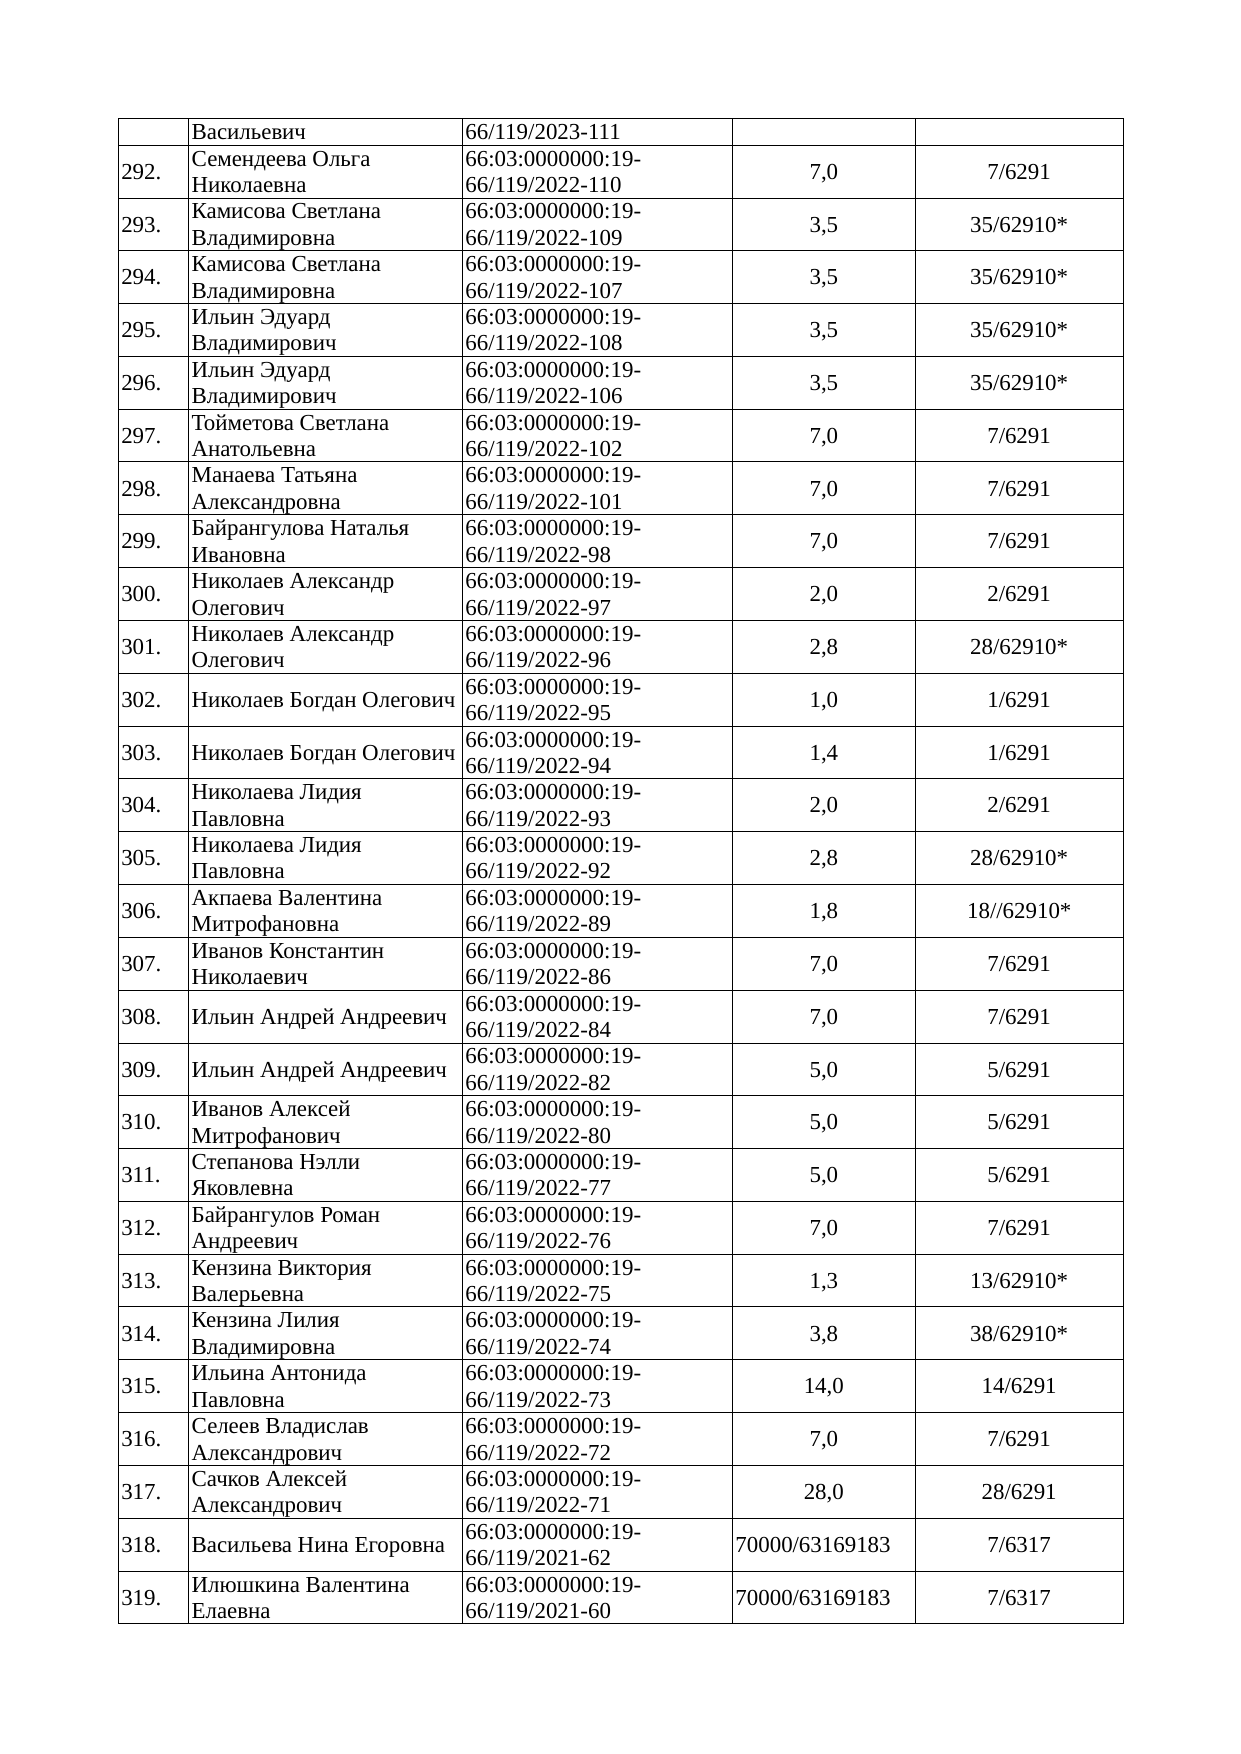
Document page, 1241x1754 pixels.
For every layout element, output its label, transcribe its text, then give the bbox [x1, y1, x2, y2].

table_cell 35/62910* [916, 304, 1123, 356]
table_cell 5/6291 [916, 1096, 1123, 1148]
table_cell 66:03:0000000:19-66/119/2022-82 [463, 1044, 732, 1095]
table_cell Ильин Андрей Андреевич [189, 991, 462, 1042]
table_cell 28/6291 [916, 1466, 1123, 1518]
table_cell 14/6291 [916, 1360, 1123, 1412]
table_cell Николаева Лидия Павловна [189, 832, 462, 884]
table_cell 305. [119, 832, 188, 884]
table_cell 70000/63169183 [733, 1572, 915, 1623]
table_cell 18//62910* [916, 885, 1123, 937]
table_cell Иванов Константин Николаевич [189, 938, 462, 989]
table_cell Николаева Лидия Павловна [189, 779, 462, 831]
table_cell 66:03:0000000:19-66/119/2022-94 [463, 727, 732, 778]
table_cell 7/6291 [916, 146, 1123, 197]
table_cell Семендеева Ольга Николаевна [189, 146, 462, 197]
table_cell Николаев Богдан Олегович [189, 674, 462, 726]
table_cell 66:03:0000000:19-66/119/2022-89 [463, 885, 732, 937]
table_cell 294. [119, 251, 188, 303]
table_cell 66:03:0000000:19-66/119/2022-72 [463, 1413, 732, 1465]
table_cell 66:03:0000000:19-66/119/2022-101 [463, 462, 732, 514]
table_cell Акпаева Валентина Митрофановна [189, 885, 462, 937]
table_cell 35/62910* [916, 199, 1123, 250]
table_cell 1,8 [733, 885, 915, 937]
table_cell 14,0 [733, 1360, 915, 1412]
table_cell 1/6291 [916, 674, 1123, 726]
table_cell 7/6291 [916, 462, 1123, 514]
table_cell 315. [119, 1360, 188, 1412]
table_cell 66:03:0000000:19-66/119/2022-95 [463, 674, 732, 726]
table_cell 1,0 [733, 674, 915, 726]
table_cell 3,5 [733, 251, 915, 303]
table_cell 303. [119, 727, 188, 778]
table_cell Иванов Алексей Митрофанович [189, 1096, 462, 1148]
table_cell Степанова Нэлли Яковлевна [189, 1149, 462, 1201]
table_cell Ильин Эдуард Владимирович [189, 357, 462, 409]
table_cell Камисова Светлана Владимировна [189, 251, 462, 303]
table_cell 5/6291 [916, 1149, 1123, 1201]
table_cell 7,0 [733, 462, 915, 514]
table_cell 7/6291 [916, 515, 1123, 567]
table_cell 28/62910* [916, 621, 1123, 673]
table_cell Ильина Антонида Павловна [189, 1360, 462, 1412]
table_cell 5,0 [733, 1044, 915, 1095]
table_cell 7/6291 [916, 1413, 1123, 1465]
table_cell 66:03:0000000:19-66/119/2022-92 [463, 832, 732, 884]
table_cell Тойметова Светлана Анатольевна [189, 410, 462, 461]
table_cell 295. [119, 304, 188, 356]
table_cell 314. [119, 1307, 188, 1359]
table_cell 1,4 [733, 727, 915, 778]
table_cell Селеев Владислав Александрович [189, 1413, 462, 1465]
table_cell Манаева Татьяна Александровна [189, 462, 462, 514]
table_cell 66:03:0000000:19-66/119/2022-71 [463, 1466, 732, 1518]
table_cell Николаев Александр Олегович [189, 568, 462, 620]
table_cell 66:03:0000000:19-66/119/2022-93 [463, 779, 732, 831]
table_cell [119, 119, 188, 144]
table_cell 306. [119, 885, 188, 937]
table_cell 66:03:0000000:19-66/119/2022-86 [463, 938, 732, 989]
table_cell 66:03:0000000:19-66/119/2022-76 [463, 1202, 732, 1254]
table_cell 35/62910* [916, 357, 1123, 409]
table_cell 292. [119, 146, 188, 197]
table_cell 2/6291 [916, 779, 1123, 831]
table_cell 301. [119, 621, 188, 673]
table_cell 300. [119, 568, 188, 620]
table_cell 70000/63169183 [733, 1519, 915, 1571]
table_cell 309. [119, 1044, 188, 1095]
table_cell 3,8 [733, 1307, 915, 1359]
table_cell 35/62910* [916, 251, 1123, 303]
table_cell 298. [119, 462, 188, 514]
table_cell 66:03:0000000:19-66/119/2022-98 [463, 515, 732, 567]
table_cell 296. [119, 357, 188, 409]
table_cell 310. [119, 1096, 188, 1148]
table_cell 66:03:0000000:19-66/119/2021-60 [463, 1572, 732, 1623]
table_cell 3,5 [733, 357, 915, 409]
table_cell 7/6291 [916, 410, 1123, 461]
table_cell 3,5 [733, 199, 915, 250]
table_cell 319. [119, 1572, 188, 1623]
table_cell 304. [119, 779, 188, 831]
table_cell Байрангулов Роман Андреевич [189, 1202, 462, 1254]
table_cell 7/6291 [916, 991, 1123, 1042]
table_cell Кензина Виктория Валерьевна [189, 1255, 462, 1306]
table_cell 66:03:0000000:19-66/119/2022-108 [463, 304, 732, 356]
table_cell 13/62910* [916, 1255, 1123, 1306]
table_cell 66:03:0000000:19-66/119/2022-80 [463, 1096, 732, 1148]
table_cell 2,0 [733, 779, 915, 831]
table_cell 66:03:0000000:19-66/119/2022-75 [463, 1255, 732, 1306]
table_cell Ильин Эдуард Владимирович [189, 304, 462, 356]
table_cell 1/6291 [916, 727, 1123, 778]
table_cell 66:03:0000000:19-66/119/2022-74 [463, 1307, 732, 1359]
table_cell 7/6291 [916, 1202, 1123, 1254]
table_cell Байрангулова Наталья Ивановна [189, 515, 462, 567]
table_cell 7,0 [733, 146, 915, 197]
table_cell 7/6317 [916, 1519, 1123, 1571]
table_cell 5,0 [733, 1096, 915, 1148]
table_cell 66:03:0000000:19-66/119/2022-97 [463, 568, 732, 620]
table_cell 66:03:0000000:19-66/119/2022-96 [463, 621, 732, 673]
table_cell 2/6291 [916, 568, 1123, 620]
table_cell 7,0 [733, 1202, 915, 1254]
table_cell 66:03:0000000:19-66/119/2022-110 [463, 146, 732, 197]
table_cell 7,0 [733, 991, 915, 1042]
table_cell 297. [119, 410, 188, 461]
table_cell Васильева Нина Егоровна [189, 1519, 462, 1571]
table_cell Илюшкина Валентина Елаевна [189, 1572, 462, 1623]
table_cell Камисова Светлана Владимировна [189, 199, 462, 250]
table_cell 66:03:0000000:19-66/119/2021-62 [463, 1519, 732, 1571]
table_cell 308. [119, 991, 188, 1042]
table_cell 28/62910* [916, 832, 1123, 884]
table_cell 302. [119, 674, 188, 726]
table_cell Кензина Лилия Владимировна [189, 1307, 462, 1359]
table_cell Николаев Богдан Олегович [189, 727, 462, 778]
table_cell 66:03:0000000:19-66/119/2022-106 [463, 357, 732, 409]
table_cell 66:03:0000000:19-66/119/2022-107 [463, 251, 732, 303]
table_cell 38/62910* [916, 1307, 1123, 1359]
table_cell 318. [119, 1519, 188, 1571]
table_cell 307. [119, 938, 188, 989]
table_cell 311. [119, 1149, 188, 1201]
table_cell 316. [119, 1413, 188, 1465]
table_cell 7/6317 [916, 1572, 1123, 1623]
table_cell 5,0 [733, 1149, 915, 1201]
table_cell 66:03:0000000:19-66/119/2022-73 [463, 1360, 732, 1412]
table_cell Сачков Алексей Александрович [189, 1466, 462, 1518]
table_cell 2,8 [733, 621, 915, 673]
table_cell 7,0 [733, 410, 915, 461]
table_cell 7,0 [733, 938, 915, 989]
table_cell 5/6291 [916, 1044, 1123, 1095]
table_cell 293. [119, 199, 188, 250]
table_cell 66/119/2023-111 [463, 119, 732, 144]
table_cell 66:03:0000000:19-66/119/2022-84 [463, 991, 732, 1042]
table_cell 66:03:0000000:19-66/119/2022-77 [463, 1149, 732, 1201]
table_cell Николаев Александр Олегович [189, 621, 462, 673]
table_cell [916, 119, 1123, 144]
table_cell Ильин Андрей Андреевич [189, 1044, 462, 1095]
table_cell Васильевич [189, 119, 462, 144]
table_cell 7/6291 [916, 938, 1123, 989]
table_cell 2,8 [733, 832, 915, 884]
table_cell 28,0 [733, 1466, 915, 1518]
table_cell 313. [119, 1255, 188, 1306]
table_cell 3,5 [733, 304, 915, 356]
table_cell 66:03:0000000:19-66/119/2022-102 [463, 410, 732, 461]
table_cell 317. [119, 1466, 188, 1518]
table_cell 1,3 [733, 1255, 915, 1306]
table_cell 7,0 [733, 1413, 915, 1465]
table_cell [733, 119, 915, 144]
table_cell 2,0 [733, 568, 915, 620]
table_cell 312. [119, 1202, 188, 1254]
table_cell 299. [119, 515, 188, 567]
table_cell 66:03:0000000:19-66/119/2022-109 [463, 199, 732, 250]
table_cell 7,0 [733, 515, 915, 567]
